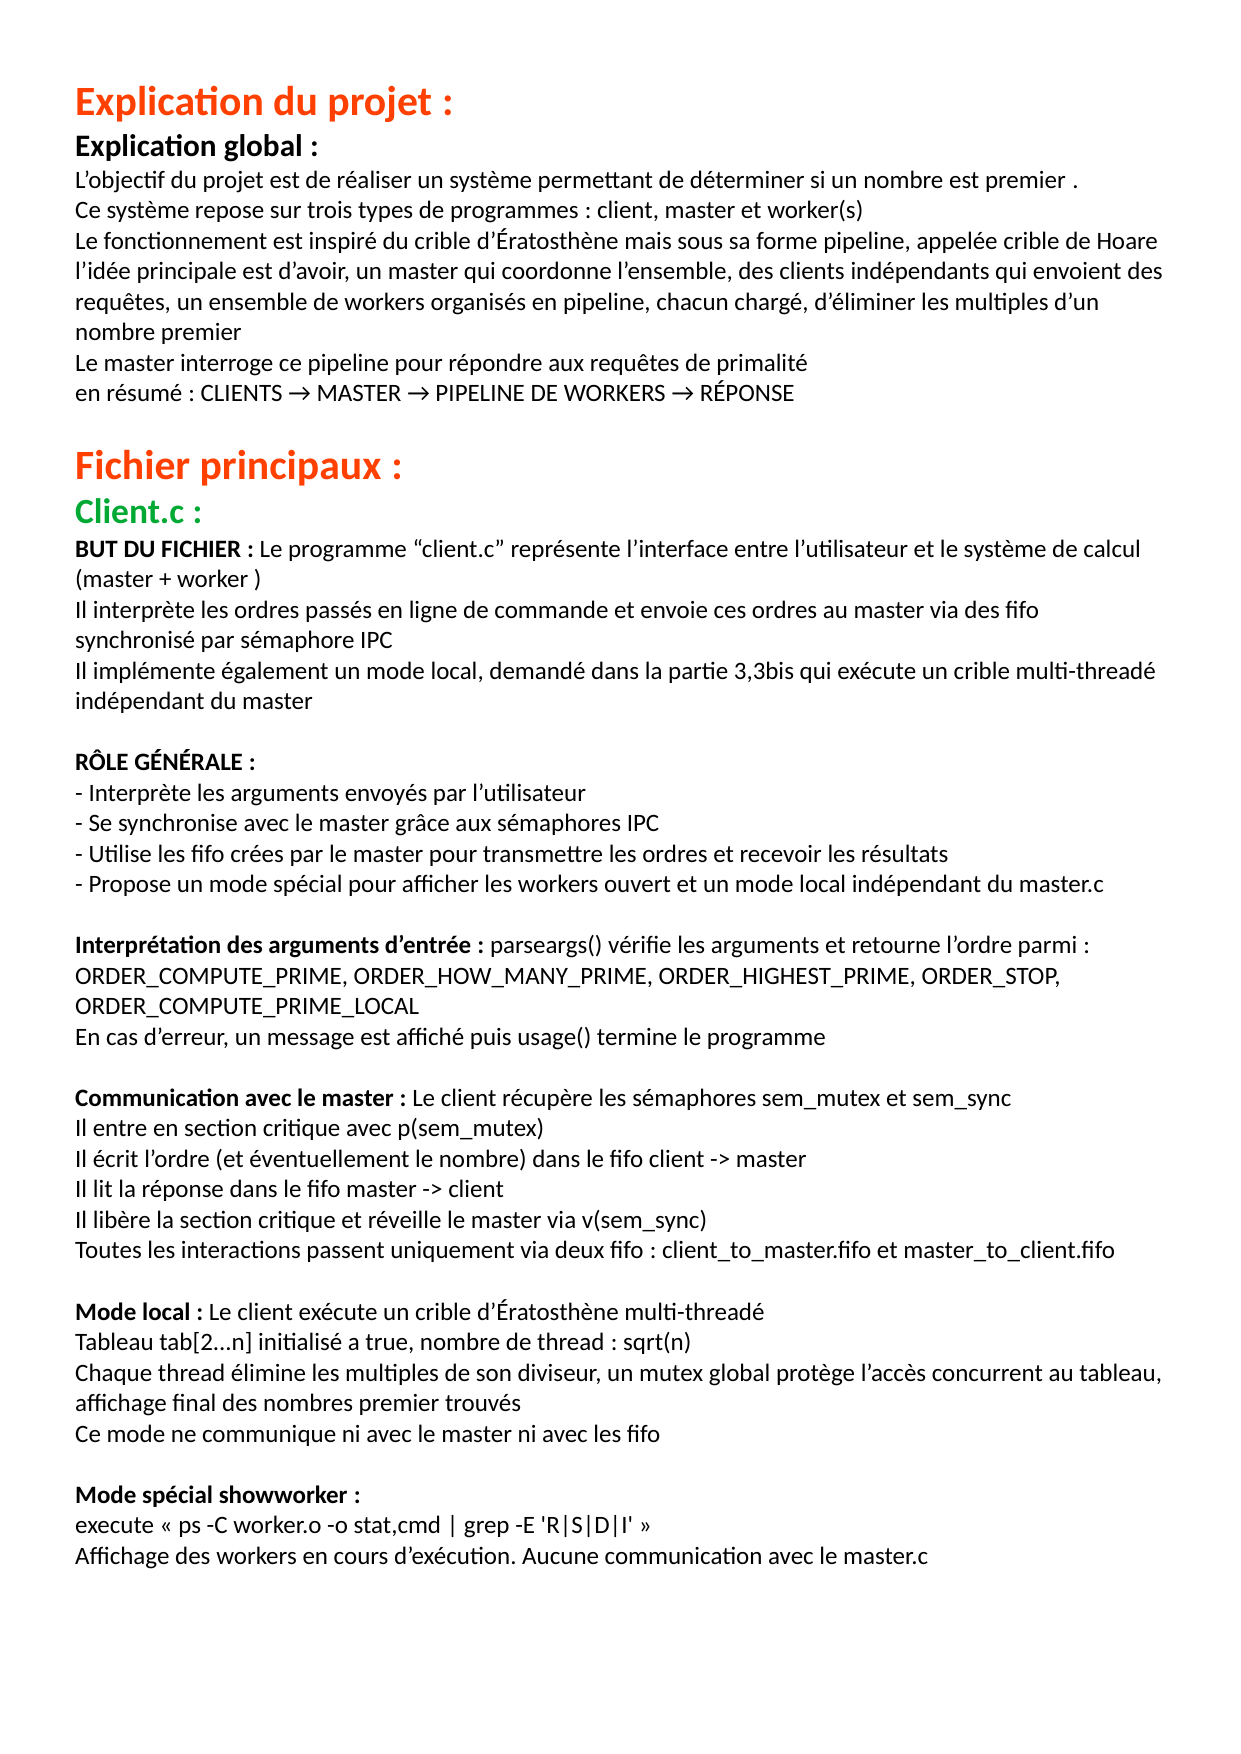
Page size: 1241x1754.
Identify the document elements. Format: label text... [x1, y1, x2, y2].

text Toutes les interactions passent uniquement via deux fifo : client_to_master.fifo et master_to_client.fifo [75, 1235, 1165, 1265]
text Interprétation des arguments d’entrée : parseargs() vérifie les arguments et retourne l’ordre parmi : [75, 929, 1165, 960]
text ORDER_COMPUTE_PRIME, ORDER_HOW_MANY_PRIME, ORDER_HIGHEST_PRIME, ORDER_STOP, ORDER_COMPUTE_PRIME_LOCAL [75, 960, 1165, 1021]
text execute « ps -C worker.o -o stat,cmd | grep -E 'R|S|D|I' » [75, 1509, 1165, 1540]
text - Se synchronise avec le master grâce aux sémaphores IPC [75, 807, 1165, 838]
text RÔLE GÉNÉRALE : [75, 746, 1165, 777]
text Mode local : Le client exécute un crible d’Ératosthène multi-threadé [75, 1296, 1165, 1326]
text - Interprète les arguments envoyés par l’utilisateur [75, 777, 1165, 807]
text - Utilise les fifo crées par le master pour transmettre les ordres et recevoir les résultats [75, 838, 1165, 868]
text Communication avec le master : Le client récupère les sémaphores sem_mutex et sem_sync [75, 1082, 1165, 1113]
text l’idée principale est d’avoir, un master qui coordonne l’ensemble, des clients indépendants qui envoient des requêtes, un ensemble de workers organisés en pipeline, chacun chargé, d’éliminer les multiples d’un nombre premier [75, 256, 1165, 347]
text Il lit la réponse dans le fifo master -> client [75, 1174, 1165, 1204]
text En cas d’erreur, un message est affiché puis usage() termine le programme [75, 1021, 1165, 1052]
text Il libère la section critique et réveille le master via v(sem_sync) [75, 1204, 1165, 1235]
text Explication global : [75, 126, 1165, 164]
text Explication du projet : [75, 75, 1165, 126]
text en résumé : CLIENTS → MASTER → PIPELINE DE WORKERS → RÉPONSE [75, 378, 1165, 408]
text Il interprète les ordres passés en ligne de commande et envoie ces ordres au master via des fifo synchronisé par sémaphore IPC [75, 594, 1165, 655]
text Ce système repose sur trois types de programmes : client, master et worker(s) [75, 194, 1165, 225]
text Il implémente également un mode local, demandé dans la partie 3,3bis qui exécute un crible multi-threadé indépendant du master [75, 655, 1165, 716]
text Le master interroge ce pipeline pour répondre aux requêtes de primalité [75, 347, 1165, 378]
text Chaque thread élimine les multiples de son diviseur, un mutex global protège l’accès concurrent au tableau, affichage final des nombres premier trouvés [75, 1357, 1165, 1418]
text BUT DU FICHIER : Le programme “client.c” représente l’interface entre l’utilisateur et le système de calcul (master + worker ) [75, 533, 1165, 594]
text Ce mode ne communique ni avec le master ni avec les fifo [75, 1418, 1165, 1448]
text Client.c : [75, 489, 1165, 533]
text Fichier principaux : [75, 439, 1165, 489]
text - Propose un mode spécial pour afficher les workers ouvert et un mode local indépendant du master.c [75, 868, 1165, 899]
text Mode spécial showworker : [75, 1479, 1165, 1509]
text Affichage des workers en cours d’exécution. Aucune communication avec le master.c [75, 1540, 1165, 1570]
text Il entre en section critique avec p(sem_mutex) [75, 1113, 1165, 1143]
text Tableau tab[2...n] initialisé a true, nombre de thread : sqrt(n) [75, 1326, 1165, 1357]
text Il écrit l’ordre (et éventuellement le nombre) dans le fifo client -> master [75, 1143, 1165, 1174]
text L’objectif du projet est de réaliser un système permettant de déterminer si un nombre est premier . [75, 164, 1165, 194]
text Le fonctionnement est inspiré du crible d’Ératosthène mais sous sa forme pipeline, appelée crible de Hoare [75, 225, 1165, 256]
